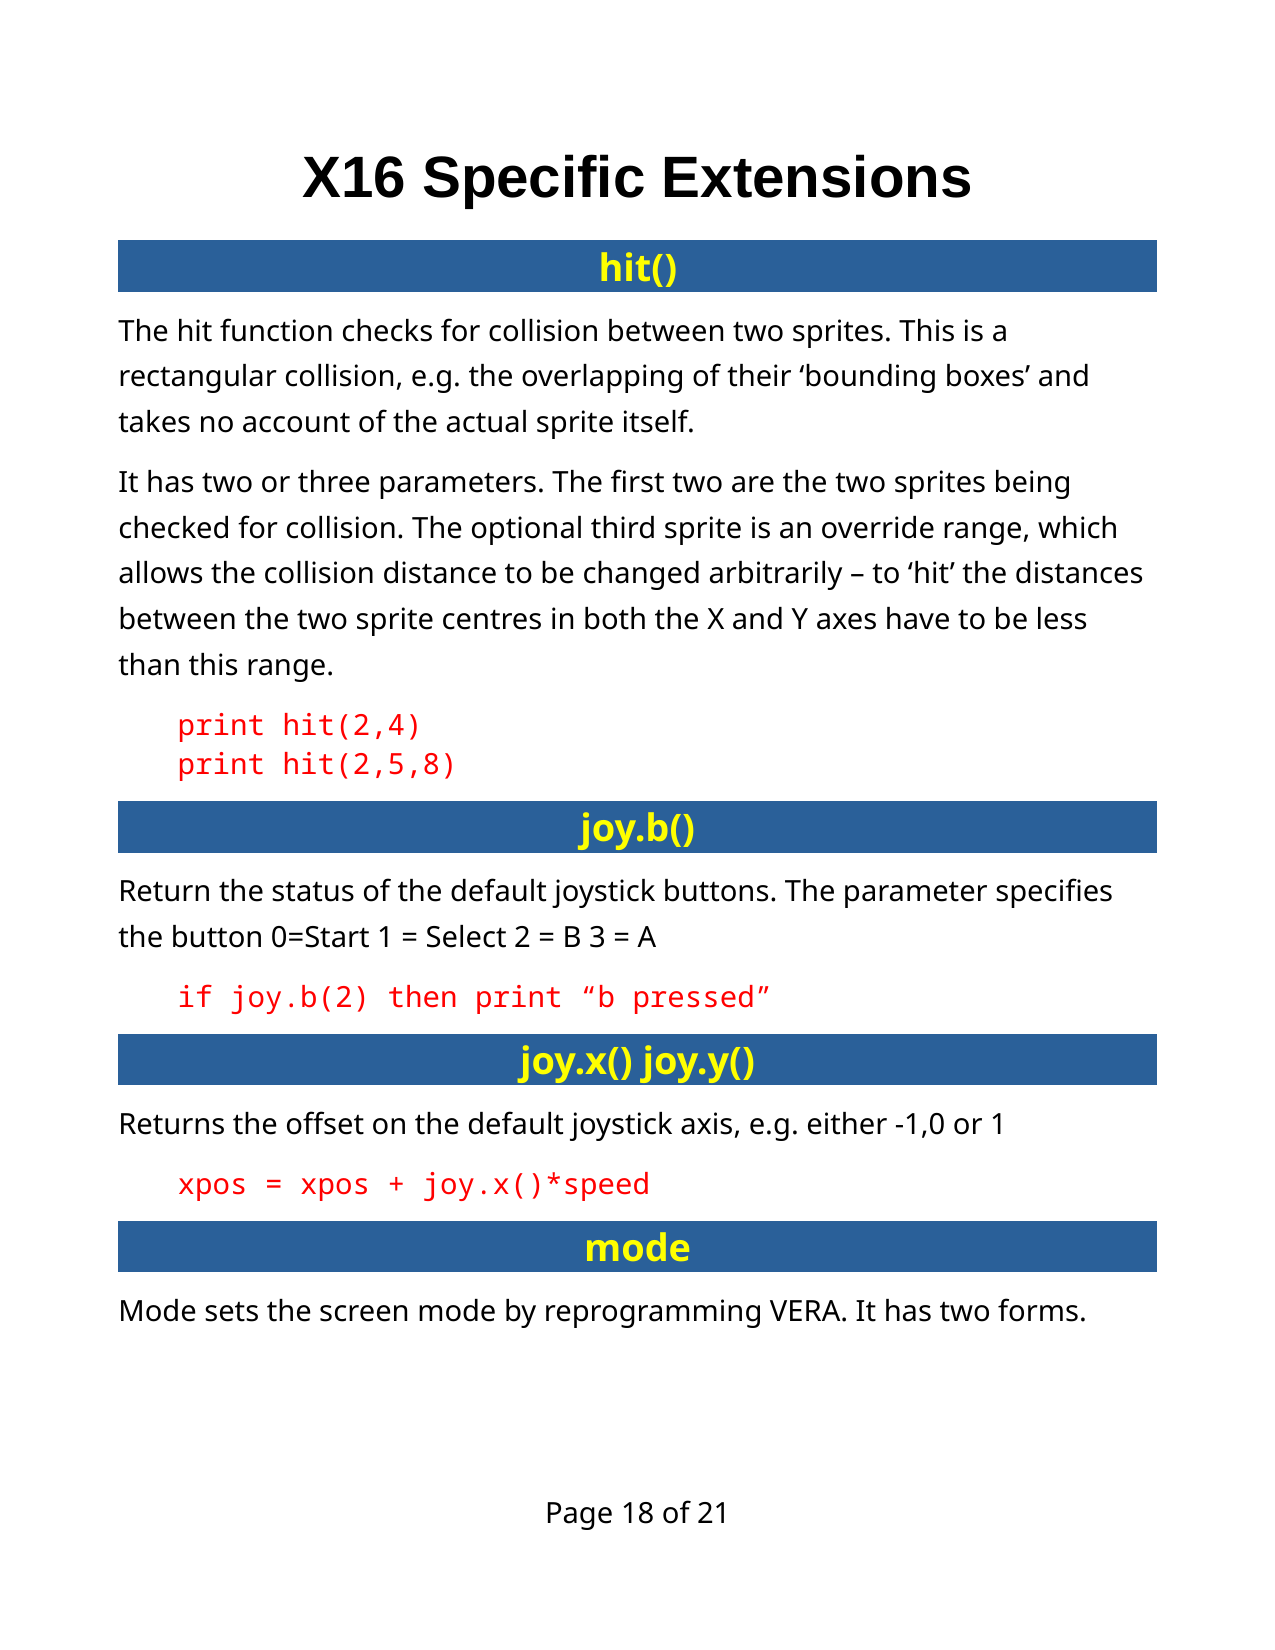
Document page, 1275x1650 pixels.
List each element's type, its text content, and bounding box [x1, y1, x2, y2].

text Return the status of the default joystick buttons. The parameter specifies the button 0=Start 1 = Select 2 = B 3 = A [118, 870, 1157, 956]
text It has two or three parameters. The first two are the two sprites being checked for collision. The optional third sprite is an override range, which allows the collision distance to be changed arbitrarily – to ‘hit’ the distances between the two sprite centres in both the X and Y axes have to be less than this range. [118, 461, 1157, 683]
text Print hit(2,4) [177, 704, 1157, 744]
subtitle mode [118, 1221, 1157, 1272]
subtitle joy.b() [118, 801, 1157, 853]
text Returns the offset on the default joystick axis, e.g. either -1,0 or 1 [118, 1103, 1157, 1143]
title X16 Specific Extensions [118, 143, 1157, 210]
text The hit function checks for collision between two sprites. This is a rectangular collision, e.g. the overlapping of their ‘bounding boxes’ and takes no account of the actual sprite itself. [118, 310, 1157, 441]
text if joy.b(2) then print “B Pressed” [177, 976, 1157, 1016]
subtitle joy.x() joy.y() [118, 1034, 1157, 1085]
text xPos = xPos + joy.x()*speed [177, 1163, 1157, 1203]
subtitle hit() [118, 240, 1157, 292]
text Mode sets the screen mode by reprogramming VERA. It has two forms. [118, 1290, 1157, 1330]
text print hit(2,5,8) [177, 744, 1157, 783]
